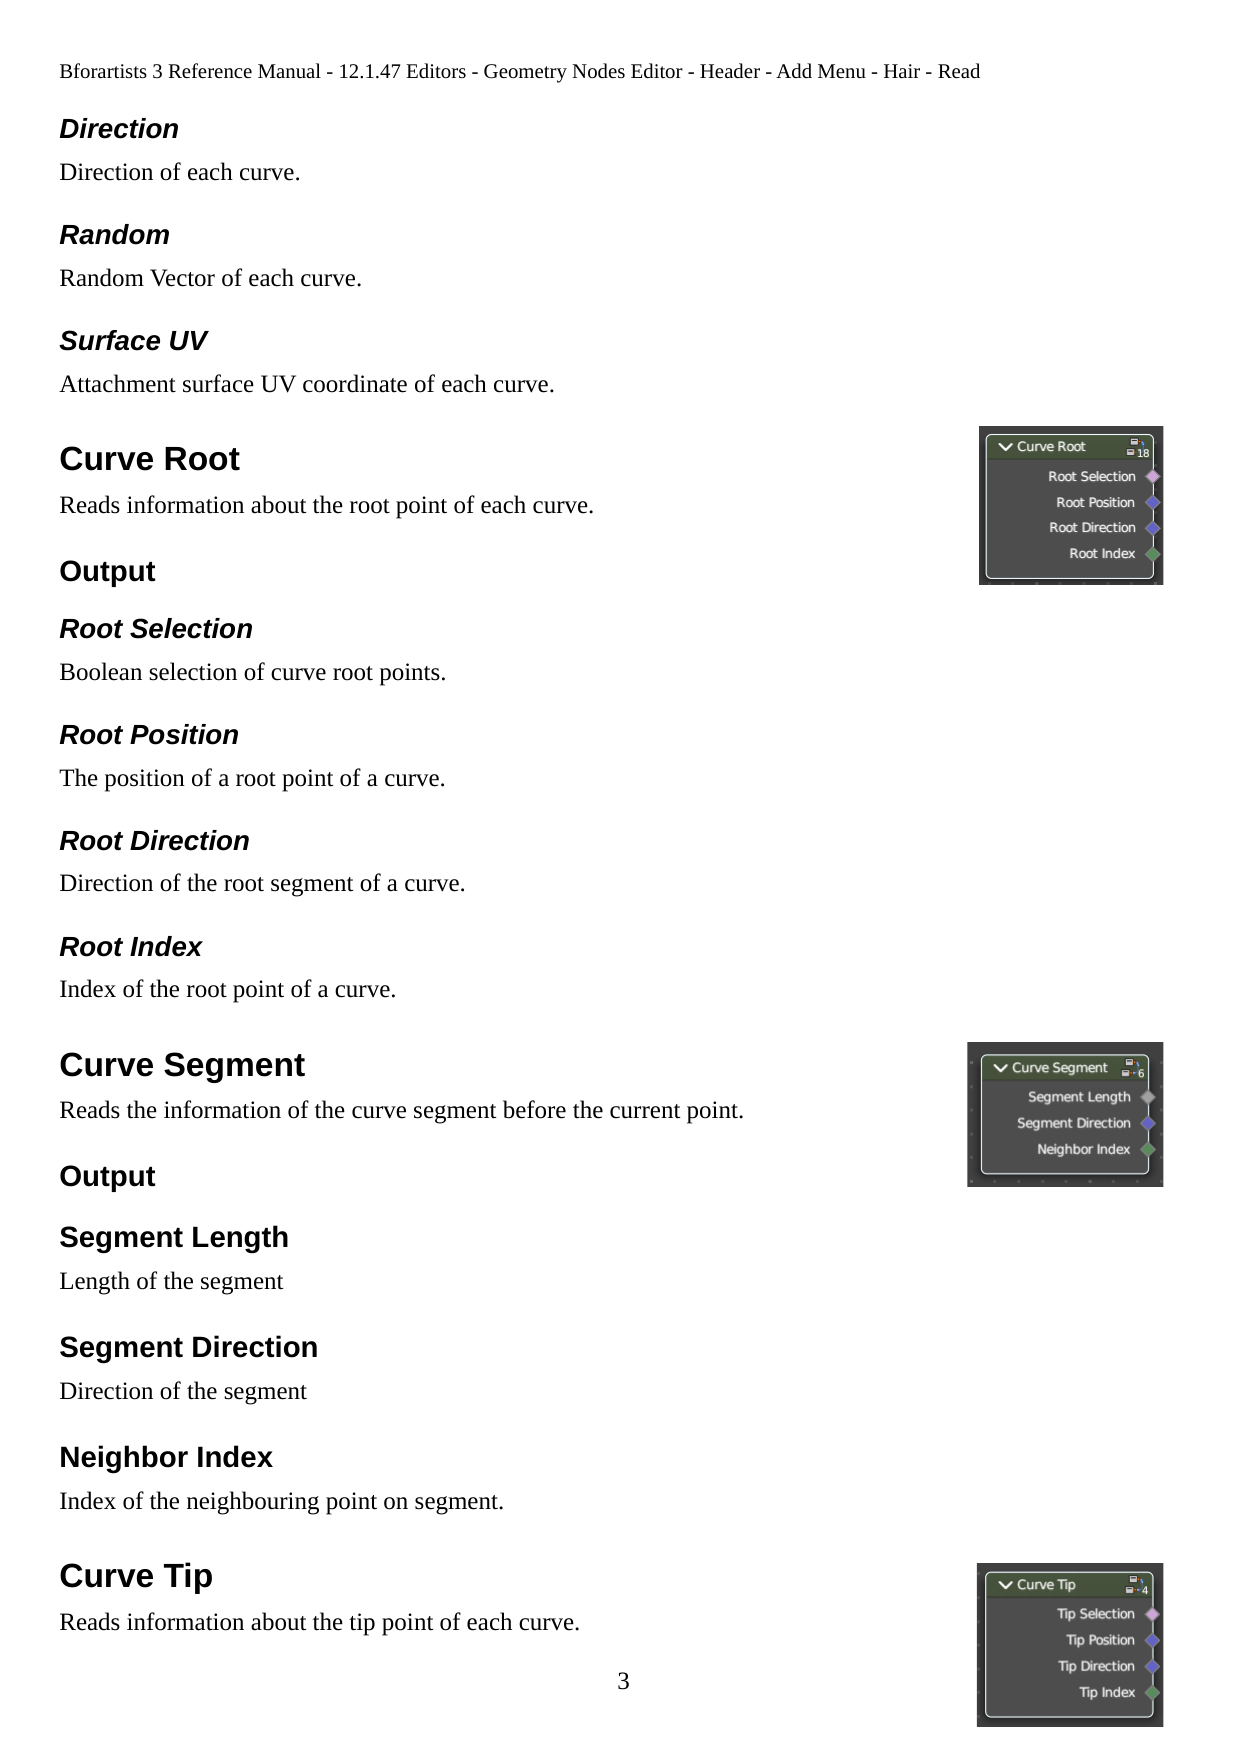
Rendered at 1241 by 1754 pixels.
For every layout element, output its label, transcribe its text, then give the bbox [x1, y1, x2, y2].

text Direction of the root segment of a curve. [59, 868, 1181, 897]
text Reads the information of the curve segment before the current point. [59, 1096, 967, 1124]
subtitle Root Selection [59, 612, 1181, 644]
text Length of the segment [59, 1266, 1181, 1295]
subtitle Root Direction [59, 824, 1181, 856]
text Attachment surface UV coordinate of each curve. [59, 369, 1181, 398]
subtitle Direction [59, 113, 1181, 144]
subtitle Root Position [59, 718, 1181, 750]
text Random Vector of each curve. [59, 263, 1181, 292]
subtitle Surface UV [59, 324, 1181, 356]
picture [967, 1042, 1164, 1187]
subtitle [1164, 439, 1181, 477]
text Reads information about the root point of each curve. [59, 490, 979, 519]
picture [976, 1563, 1164, 1727]
subtitle Random [59, 218, 1181, 250]
picture [979, 426, 1164, 585]
text Direction of each curve. [59, 157, 1181, 186]
text Boolean selection of curve root points. [59, 657, 1181, 685]
subtitle Curve Segment [59, 1044, 967, 1083]
subtitle Segment Direction [59, 1330, 1181, 1364]
subtitle Output [59, 1159, 1181, 1193]
text Index of the root point of a curve. [59, 974, 1181, 1003]
subtitle Neighbor Index [59, 1440, 1181, 1473]
subtitle Curve Tip [59, 1556, 1181, 1594]
subtitle Output [59, 553, 1181, 587]
text Reads information about the tip point of each curve. [59, 1607, 976, 1636]
text The position of a root point of a curve. [59, 763, 1181, 791]
text Index of the neighbouring point on segment. [59, 1486, 1181, 1515]
subtitle Segment Length [59, 1220, 1181, 1254]
subtitle Root Index [59, 930, 1181, 962]
subtitle [1164, 1044, 1181, 1083]
text Direction of the segment [59, 1376, 1181, 1405]
subtitle Curve Root [59, 439, 979, 477]
